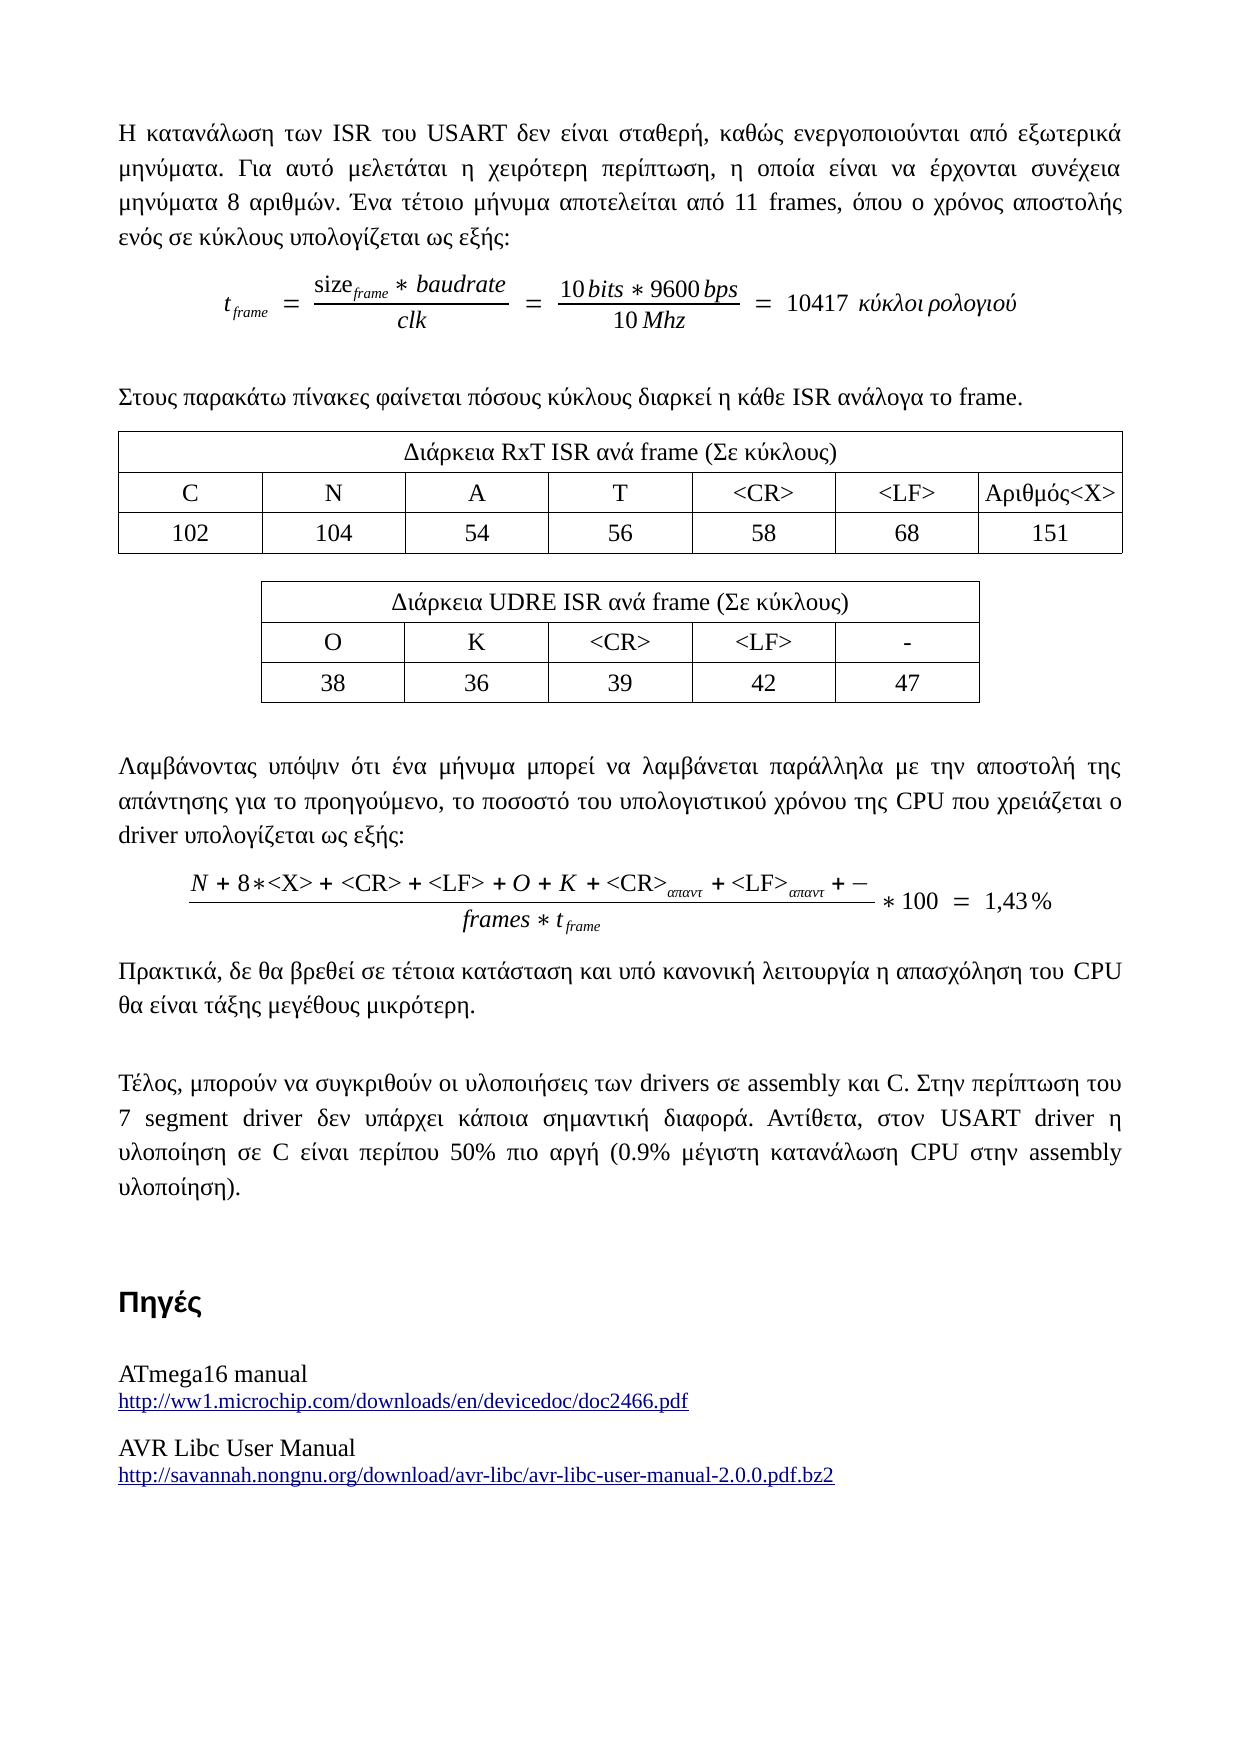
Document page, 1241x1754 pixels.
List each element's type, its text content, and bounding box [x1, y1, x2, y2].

table_cell 104 [263, 513, 405, 552]
text http://savannah.nongnu.org/download/avr-libc/avr-libc-user-manual-2.0.0.pdf.bz2 [118, 1462, 1122, 1487]
table_cell C [119, 473, 262, 512]
table_cell 38 [262, 663, 404, 702]
table_cell - [836, 623, 979, 662]
table_cell <CR> [693, 473, 835, 512]
table_cell <LF> [693, 623, 835, 662]
text Στους παρακάτω πίνακες φαίνεται πόσους κύκλους διαρκεί η κάθε ISR ανάλογα το frame. [118, 382, 1122, 411]
table_cell 56 [549, 513, 692, 552]
text http://ww1.microchip.com/downloads/en/devicedoc/doc2466.pdf [118, 1388, 1122, 1413]
table_cell 47 [836, 663, 979, 702]
text AVR Libc User Manual [118, 1433, 1122, 1462]
table_cell Κ [405, 623, 548, 662]
table_cell T [549, 473, 692, 512]
text ATmega16 manual [118, 1359, 1122, 1388]
table_cell 42 [693, 663, 835, 702]
table_cell 151 [979, 513, 1122, 552]
table_cell <LF> [836, 473, 978, 512]
table_cell Αριθμός<Χ> [979, 473, 1122, 512]
text Τέλος, μπορούν να συγκριθούν οι υλοποιήσεις των drivers σε assembly και C. Στην περίπτωση του 7 segment driver δεν υπάρχει κάποια σημαντική διαφορά. Αντίθετα, στον USART driver η υλοποίηση σε C είναι περίπου 50% πιο αργή (0.9% μέγιστη κατανάλωση CPU στην assembly υλοποίηση). [118, 1068, 1122, 1201]
table_cell 54 [406, 513, 548, 552]
subtitle Πηγές [118, 1284, 1122, 1318]
table_cell 102 [119, 513, 262, 552]
text Πρακτικά, δε θα βρεθεί σε τέτοια κατάσταση και υπό κανονική λειτουργία η απασχόληση του CPU θα είναι τάξης μεγέθους μικρότερη. [118, 956, 1122, 1019]
table_cell <CR> [549, 623, 692, 662]
table_cell 58 [693, 513, 835, 552]
text Η κατανάλωση των ISR του USART δεν είναι σταθερή, καθώς ενεργοποιούνται από εξωτερικά μηνύματα. Για αυτό μελετάται η χειρότερη περίπτωση, η οποία είναι να έρχονται συνέχεια μηνύματα 8 αριθμών. Ένα τέτοιο μήνυμα αποτελείται από 11 frames, όπου ο χρόνος αποστολής ενός σε κύκλους υπολογίζεται ως εξής: [118, 118, 1122, 250]
table_cell 39 [549, 663, 692, 702]
table_cell Ο [262, 623, 404, 662]
table_header Διάρκεια RxT ISR ανά frame (Σε κύκλους) [119, 432, 1122, 472]
table_header Διάρκεια UDRE ISR ανά frame (Σε κύκλους) [262, 582, 979, 622]
table_cell 68 [836, 513, 978, 552]
table_cell 36 [405, 663, 548, 702]
text Λαμβάνοντας υπόψιν ότι ένα μήνυμα μπορεί να λαμβάνεται παράλληλα με την αποστολή της απάντησης για το προηγούμενο, το ποσοστό του υπολογιστικού χρόνου της CPU που χρειάζεται ο driver υπολογίζεται ως εξής: [118, 751, 1122, 849]
table_cell N [263, 473, 405, 512]
table_cell A [406, 473, 548, 512]
